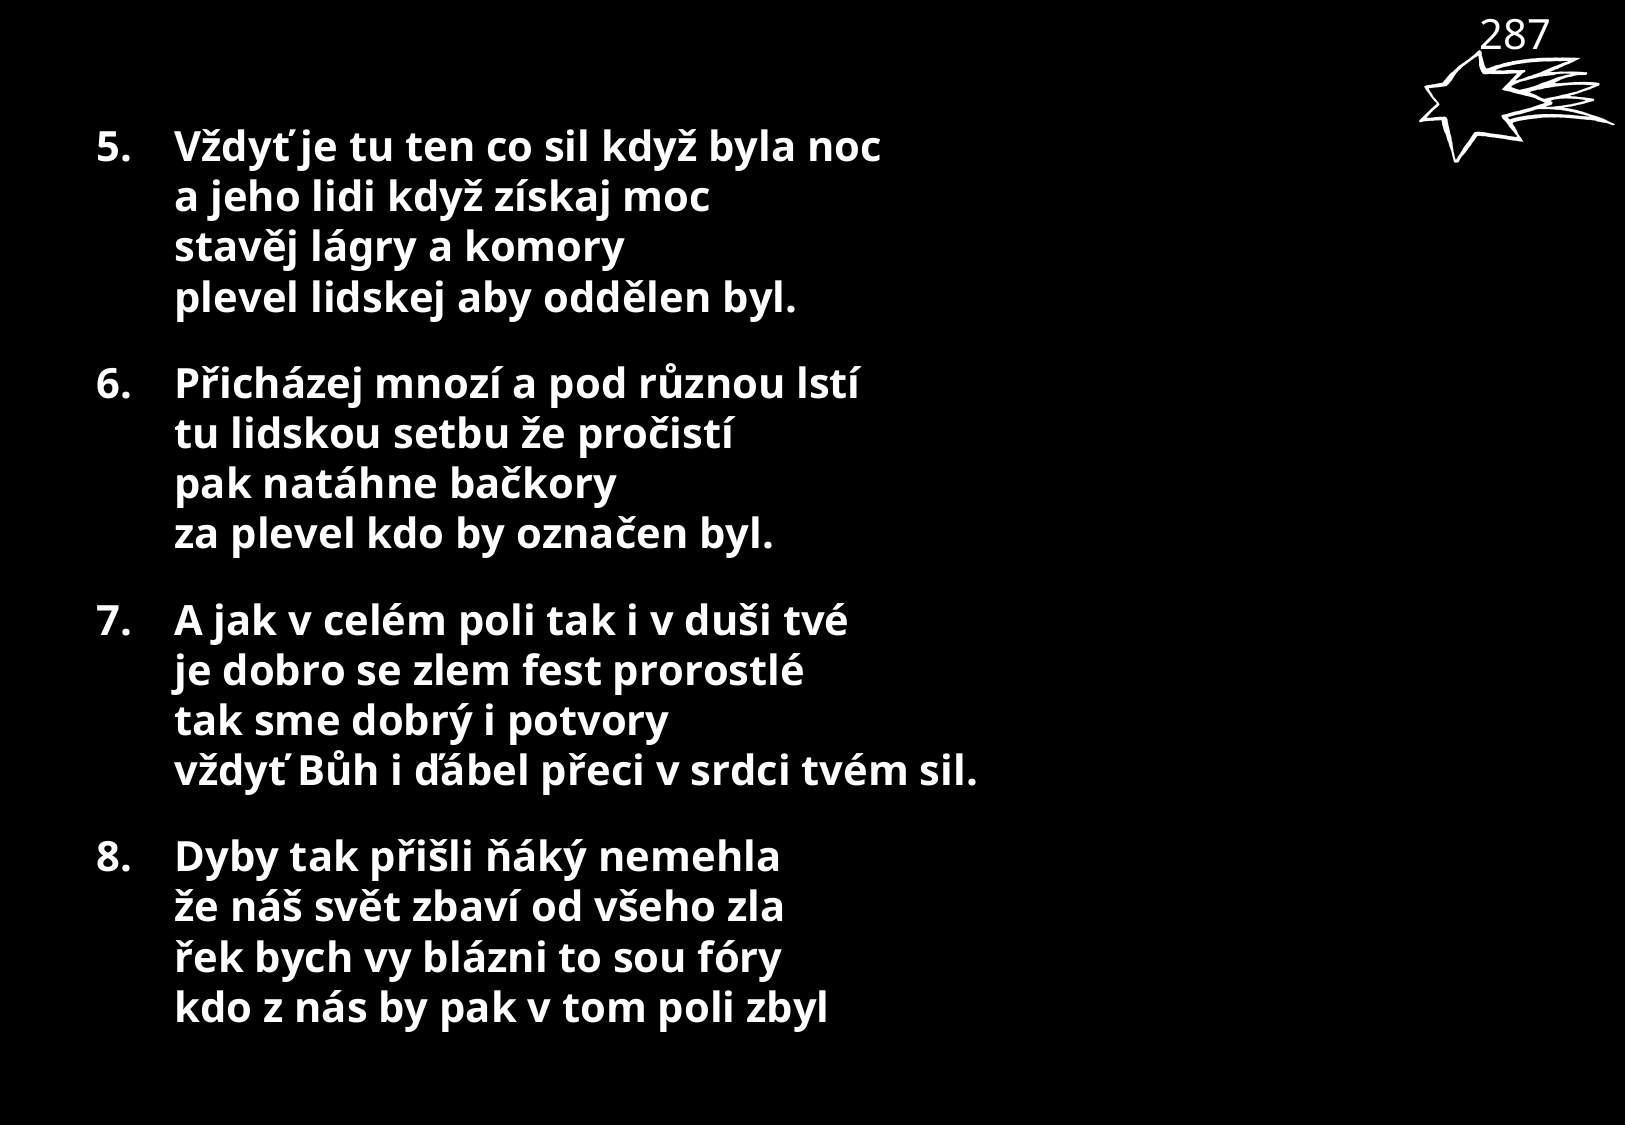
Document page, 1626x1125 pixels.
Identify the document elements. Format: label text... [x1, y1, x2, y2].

text_box 287 [1405, 0, 1626, 66]
list 5. Vždyť je tu ten co sil když byla noc a jeho lidi když získaj moc stavěj lágry a komory plevel lidskej aby oddělen byl. Přicházej mnozí a pod různou lstí tu lidskou setbu že pročistí pak natáhne bačkory za plevel kdo by označen byl. 7. A jak v celém poli tak i v duši tvé je dobro se zlem fest prorostlé tak sme dobrý i potvory vždyť Bůh i ďábel přeci v srdci tvém sil. 8. Dyby tak přišli ňáký nemehla že náš svět zbaví od všeho zla řek bych vy blázni to sou fóry kdo z nás by pak v tom poli zbyl [81, 112, 1544, 1101]
